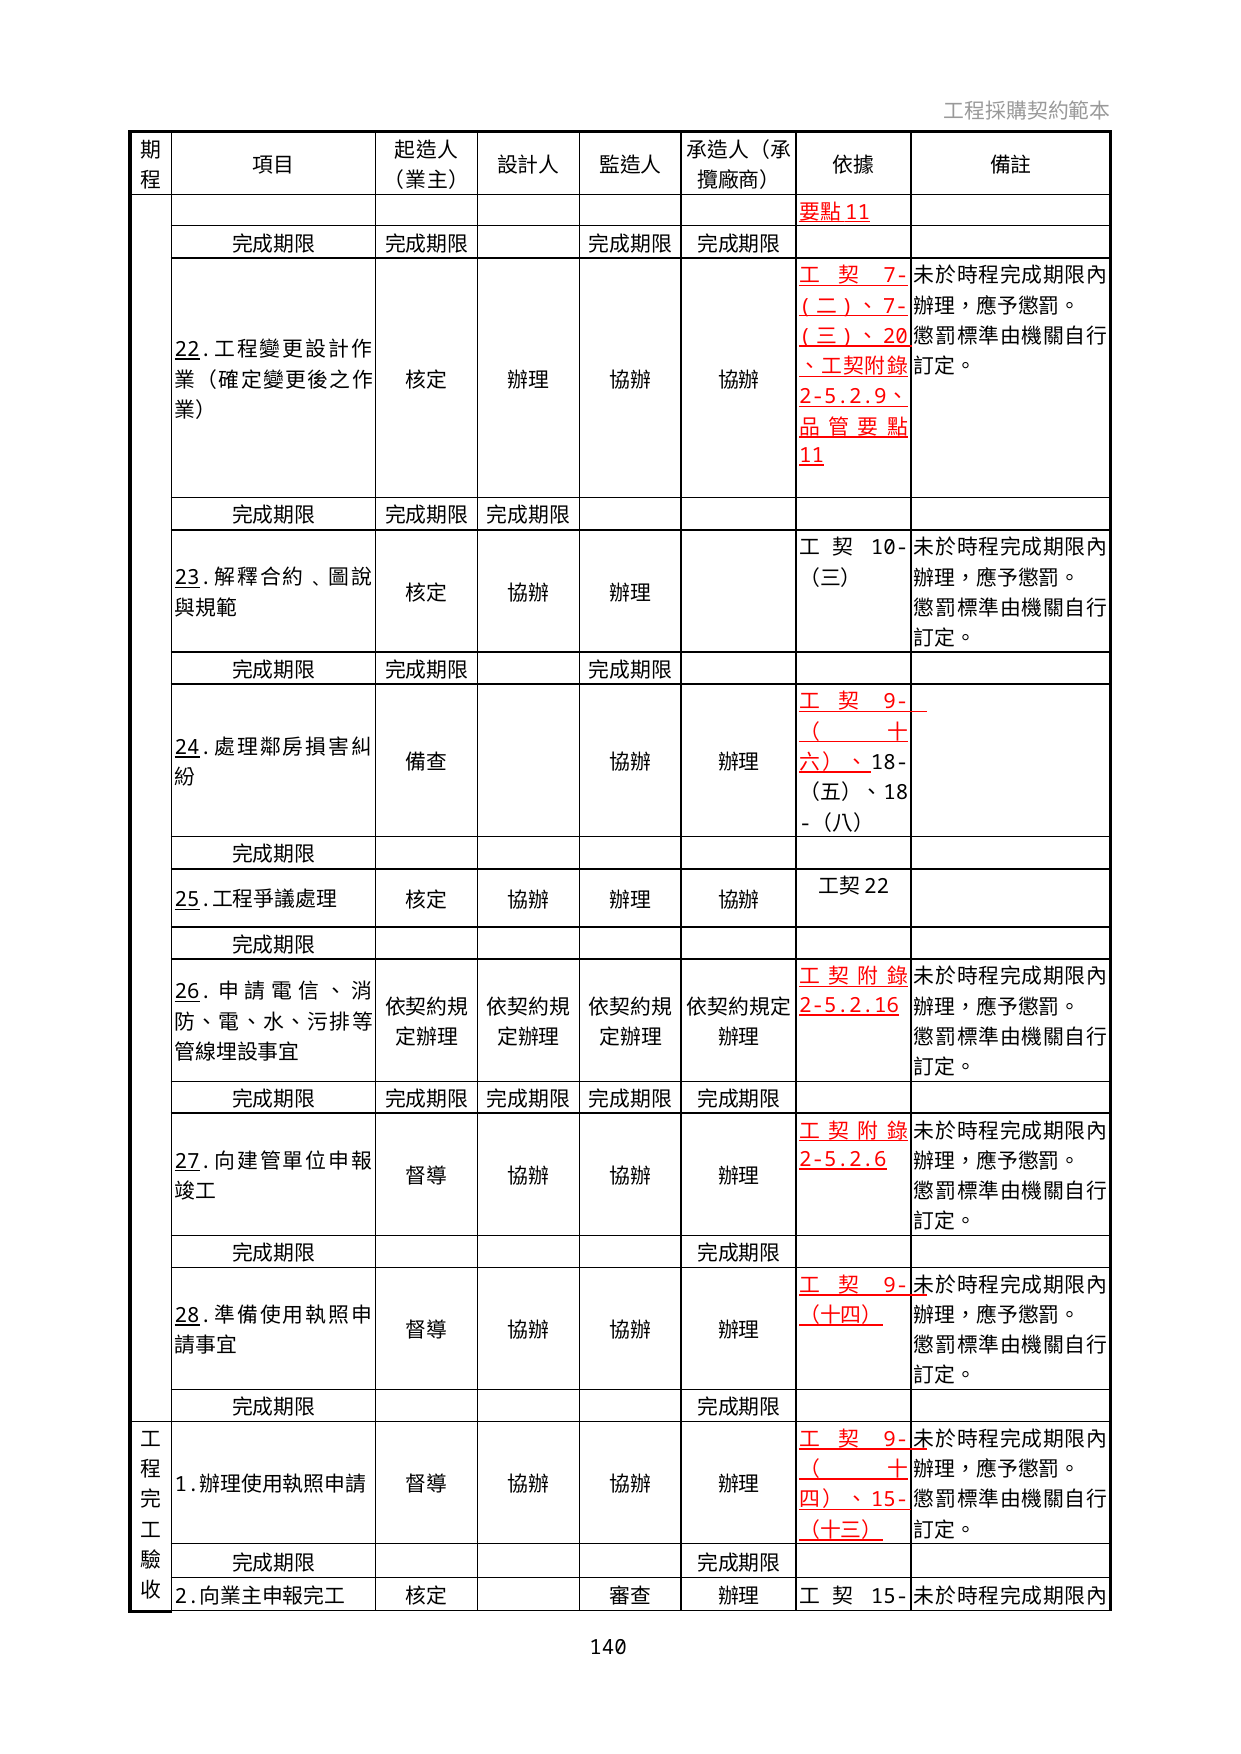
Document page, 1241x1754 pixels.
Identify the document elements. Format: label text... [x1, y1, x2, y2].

table_cell 工契7-(二)、7-(三)、20、工契附錄2-5.2.9、品管要點11 [797, 259, 910, 497]
table_cell [682, 498, 795, 529]
table_cell 核定 [376, 531, 477, 651]
table_header 備註 [912, 133, 1109, 193]
table_cell [376, 195, 477, 225]
table_cell [478, 1544, 579, 1577]
table_cell 完成期限 [172, 928, 375, 958]
table_cell [376, 1544, 477, 1577]
table_cell 未於時程完成期限內辦理，應予懲罰。 懲罰標準由機關自行訂定。 [912, 531, 1109, 651]
table_cell 工契9-（十六）、18-（五）、18-（八） [797, 685, 910, 836]
table_cell 協辦 [580, 1268, 680, 1389]
table_cell 完成期限 [172, 226, 375, 257]
table_cell [912, 837, 1109, 868]
table_header 起造人（業主） [376, 133, 477, 193]
table_header 承造人（承攬廠商） [682, 133, 795, 193]
table_cell 完成期限 [682, 1236, 795, 1266]
table_cell 完成期限 [682, 1390, 795, 1421]
table_cell 完成期限 [376, 498, 477, 529]
table_cell 26.申請電信、消防、電、水、污排等管線埋設事宜 [172, 960, 375, 1081]
table_cell [478, 1578, 579, 1610]
table_cell 協辦 [478, 1114, 579, 1235]
table_cell 協辦 [478, 1268, 579, 1389]
table_cell [478, 928, 579, 958]
table_cell 辦理 [682, 1114, 795, 1235]
table_cell 完成期限 [478, 1082, 579, 1112]
table_cell 完成期限 [580, 226, 680, 257]
table_cell 辦理 [478, 259, 579, 497]
table_cell 完成期限 [172, 837, 375, 868]
table_header 期程 [132, 133, 171, 193]
table_cell 督導 [376, 1268, 477, 1389]
table_cell 督導 [376, 1114, 477, 1235]
table_cell 未於時程完成期限內辦理，應予懲罰。 懲罰標準由機關自行訂定。 [912, 960, 1109, 1081]
table_cell [797, 1082, 910, 1112]
table_cell [478, 653, 579, 683]
table_cell 27.向建管單位申報竣工 [172, 1114, 375, 1235]
table_header 項目 [172, 133, 375, 193]
table_cell 辦理 [580, 870, 680, 926]
table_cell [172, 195, 375, 225]
table_cell 辦理 [682, 1268, 795, 1389]
table_cell [797, 1236, 910, 1266]
table_cell 協辦 [478, 1422, 579, 1543]
table_cell [376, 1236, 477, 1266]
table_cell [478, 685, 579, 836]
table_cell 完成期限 [376, 226, 477, 257]
table_cell 未於時程完成期限內辦理，應予懲罰。 懲罰標準由機關自行訂定。 [912, 1268, 1109, 1389]
table_cell [682, 837, 795, 868]
table_cell [912, 226, 1109, 257]
table_cell [682, 928, 795, 958]
table_cell 完成期限 [580, 653, 680, 683]
table_cell [912, 1544, 1109, 1577]
table_cell 完成期限 [478, 498, 579, 529]
table_cell [912, 653, 1109, 683]
table_cell [682, 195, 795, 225]
table_cell 未於時程完成期限內 [912, 1578, 1109, 1610]
table_cell 辦理 [580, 531, 680, 651]
table_cell [580, 1544, 680, 1577]
table_cell 完成期限 [580, 1082, 680, 1112]
table_cell 完成期限 [376, 1082, 477, 1112]
table_cell [912, 498, 1109, 529]
table_cell 工契22 [797, 870, 910, 926]
table_cell 依契約規定辦理 [682, 960, 795, 1081]
table_cell 完成期限 [172, 1236, 375, 1266]
table_cell 核定 [376, 259, 477, 497]
table_cell 工契15- [797, 1578, 910, 1610]
table_cell 依契約規定辦理 [580, 960, 680, 1081]
table_cell 協辦 [478, 870, 579, 926]
table_cell 協辦 [580, 1114, 680, 1235]
table_cell 完成期限 [172, 498, 375, 529]
table_header 監造人 [580, 133, 680, 193]
table_cell 完成期限 [376, 653, 477, 683]
table_cell 25.工程爭議處理 [172, 870, 375, 926]
table_cell 協辦 [478, 531, 579, 651]
table_cell 依契約規定辦理 [376, 960, 477, 1081]
table_cell [682, 653, 795, 683]
table_cell 督導 [376, 1422, 477, 1543]
table_cell 審查 [580, 1578, 680, 1610]
table_cell [580, 837, 680, 868]
table_cell 完成期限 [172, 1544, 375, 1577]
table_cell [797, 653, 910, 683]
table_cell [797, 1390, 910, 1421]
table_cell [580, 195, 680, 225]
table_cell [912, 1236, 1109, 1266]
table_cell 完成期限 [172, 1082, 375, 1112]
table_cell [478, 837, 579, 868]
table_cell 完成期限 [172, 1390, 375, 1421]
table_cell 協辦 [682, 259, 795, 497]
table_cell [376, 1390, 477, 1421]
table_cell [797, 928, 910, 958]
table_header 設計人 [478, 133, 579, 193]
table_cell [797, 498, 910, 529]
table_cell 協辦 [580, 685, 680, 836]
table_cell [580, 928, 680, 958]
table_cell 工程完工驗收 [132, 1422, 171, 1610]
table_cell 核定 [376, 870, 477, 926]
table_cell 22.工程變更設計作業（確定變更後之作業） [172, 259, 375, 497]
table_cell 辦理 [682, 1578, 795, 1610]
table_cell 備查 [376, 685, 477, 836]
table_cell 24.處理鄰房損害糾紛 [172, 685, 375, 836]
table_cell 1.辦理使用執照申請 [172, 1422, 375, 1543]
table_cell 工契附錄2-5.2.6 [797, 1114, 910, 1235]
table_cell [478, 1390, 579, 1421]
table_cell [376, 837, 477, 868]
table_cell [912, 870, 1109, 926]
table_cell [580, 1390, 680, 1421]
table_cell [478, 1236, 579, 1266]
table_cell 協辦 [580, 259, 680, 497]
table_cell [376, 928, 477, 958]
table_cell [580, 498, 680, 529]
table_cell 辦理 [682, 1422, 795, 1543]
table_cell 未於時程完成期限內辦理，應予懲罰。 懲罰標準由機關自行訂定。 [912, 1114, 1109, 1235]
table_cell [912, 1082, 1109, 1112]
table_cell [682, 531, 795, 651]
table_cell 完成期限 [682, 1082, 795, 1112]
table_cell 要點11 [797, 195, 910, 225]
table_cell 核定 [376, 1578, 477, 1610]
table_cell [912, 928, 1109, 958]
table_cell 28.準備使用執照申請事宜 [172, 1268, 375, 1389]
table_cell [912, 1390, 1109, 1421]
table_cell [478, 226, 579, 257]
table_cell [797, 1544, 910, 1577]
table_cell 工契9-（十四）、15-（十三） [797, 1422, 910, 1543]
table_cell [912, 195, 1109, 225]
table_cell [478, 195, 579, 225]
table_cell 2.向業主申報完工 [172, 1578, 375, 1610]
table_cell 依契約規定辦理 [478, 960, 579, 1081]
table_cell 協辦 [580, 1422, 680, 1543]
table_cell 未於時程完成期限內辦理，應予懲罰。 懲罰標準由機關自行訂定。 [912, 1422, 1109, 1543]
table_cell [912, 685, 1109, 836]
table_cell 23.解釋合約﹑圖說與規範 [172, 531, 375, 651]
table_cell 完成期限 [682, 1544, 795, 1577]
table_cell 完成期限 [172, 653, 375, 683]
table_cell 完成期限 [682, 226, 795, 257]
table_cell [132, 195, 171, 1421]
table_cell [580, 1236, 680, 1266]
table_cell 協辦 [682, 870, 795, 926]
table_cell 工契附錄2-5.2.16 [797, 960, 910, 1081]
table_cell 未於時程完成期限內辦理，應予懲罰。 懲罰標準由機關自行訂定。 [912, 259, 1109, 497]
table_cell 辦理 [682, 685, 795, 836]
table_cell [797, 226, 910, 257]
table_header 依據 [797, 133, 910, 193]
table_cell 工契9-（十四） [797, 1268, 910, 1389]
table_cell [797, 837, 910, 868]
table_cell 工契10-（三） [797, 531, 910, 651]
